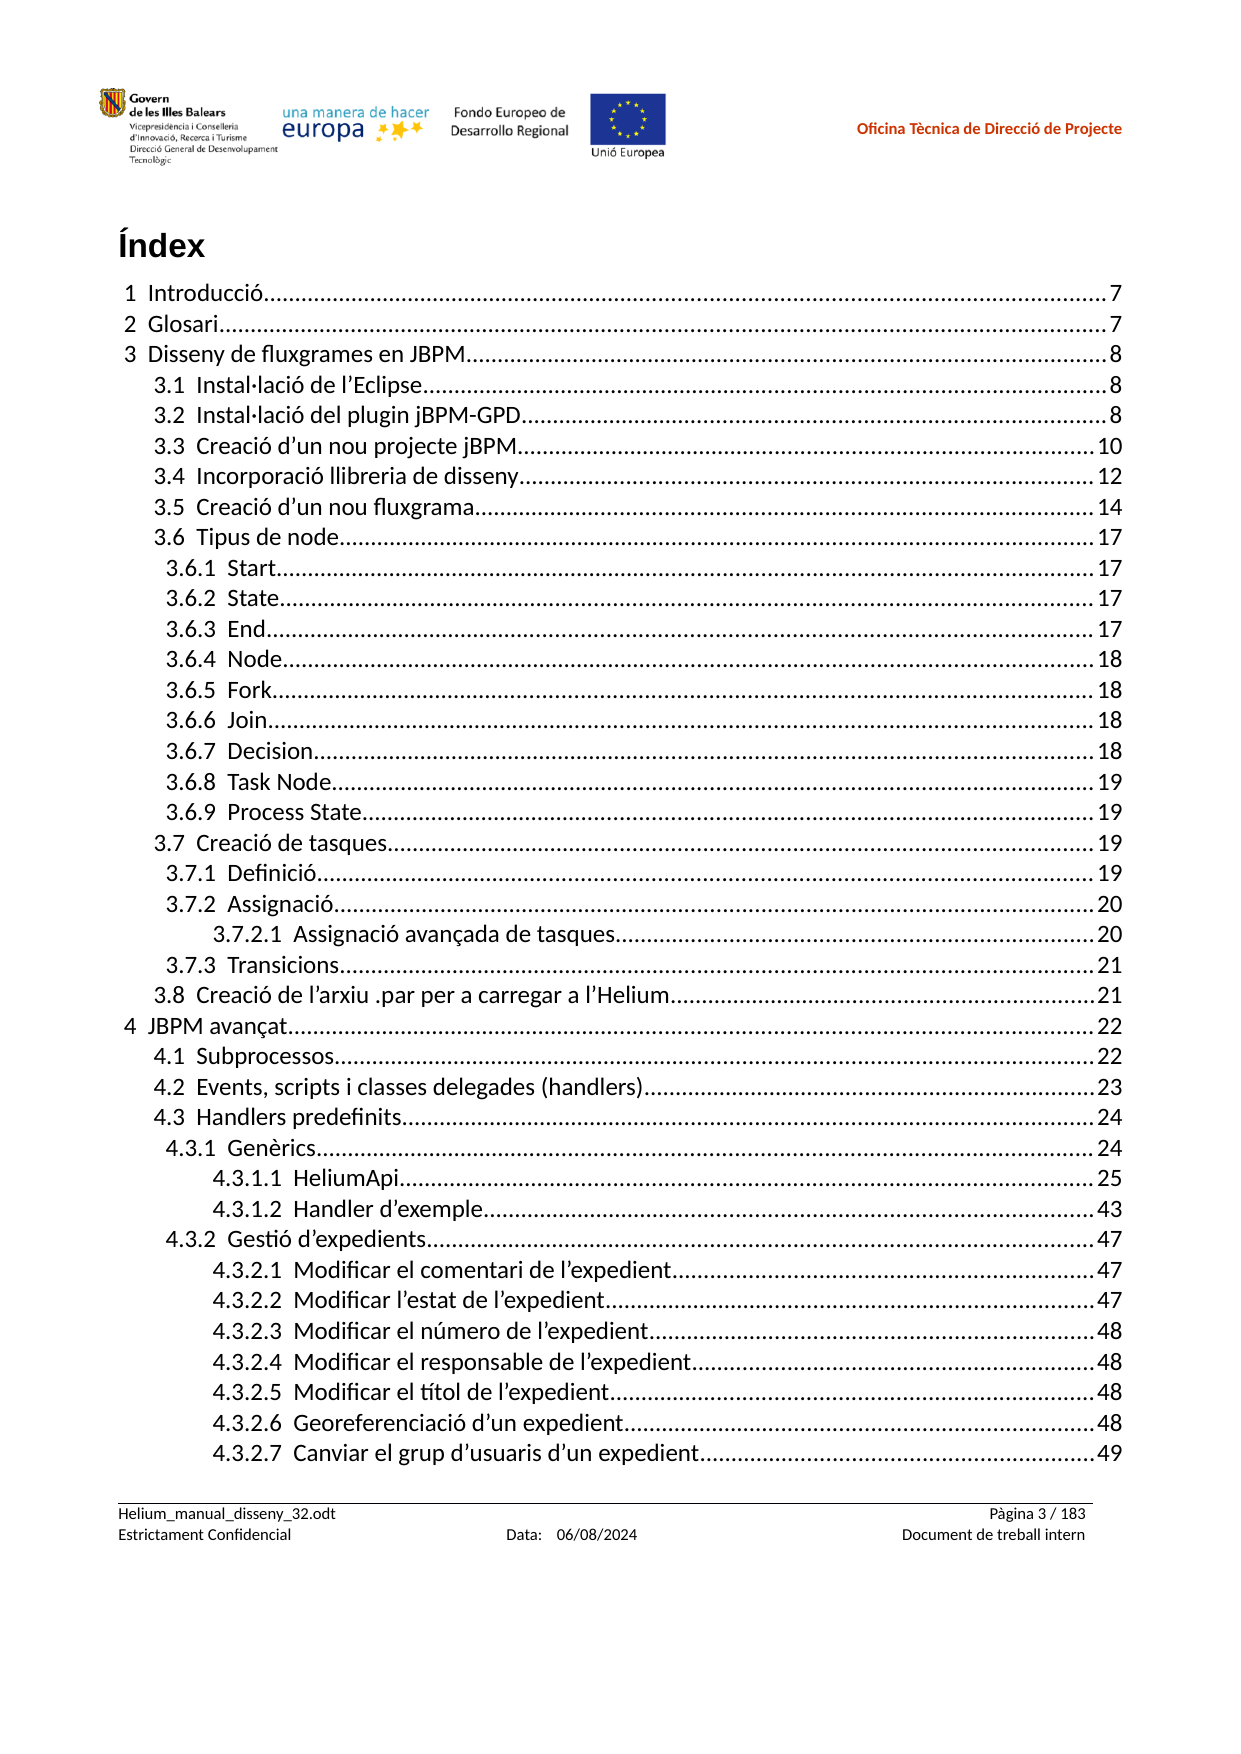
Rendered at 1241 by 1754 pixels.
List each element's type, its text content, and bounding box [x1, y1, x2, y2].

text 3.7.1 Definició 19 [160, 857, 1122, 888]
text 3.6.7 Decision 18 [160, 735, 1122, 766]
text 3.7.3 Transicions 21 [160, 949, 1122, 979]
text 4.3.2.3 Modificar el número de l’expedient 48 [207, 1315, 1122, 1346]
text 4.3.1.1 HeliumApi 25 [207, 1162, 1122, 1193]
subtitle Índex [118, 226, 1122, 265]
text 3.7.2 Assignació 20 [160, 888, 1122, 918]
text 3.6 Tipus de node 17 [148, 522, 1122, 552]
text 4.3.2.2 Modificar l’estat de l’expedient 47 [207, 1284, 1122, 1315]
text 3.7 Creació de tasques 19 [148, 827, 1122, 857]
text 4.2 Events, scripts i classes delegades (handlers) 23 [148, 1071, 1122, 1101]
text 3.6.1 Start 17 [160, 552, 1122, 583]
text 3.6.3 End 17 [160, 613, 1122, 644]
text 3.2 Instal·lació del plugin jBPM-GPD 8 [148, 399, 1122, 430]
text 4.3.2.4 Modificar el responsable de l’expedient 48 [207, 1346, 1122, 1376]
text 3.6.9 Process State 19 [160, 796, 1122, 827]
text 4.3 Handlers predefinits 24 [148, 1101, 1122, 1132]
text 4.1 Subprocessos 22 [148, 1040, 1122, 1071]
text 3.4 Incorporació llibreria de disseny 12 [148, 461, 1122, 491]
text 3.6.6 Join 18 [160, 705, 1122, 735]
text 3.5 Creació d’un nou fluxgrama 14 [148, 491, 1122, 522]
text 4.3.2.6 Georeferenciació d’un expedient 48 [207, 1407, 1122, 1437]
picture [99, 87, 668, 166]
text 3.6.2 State 17 [160, 583, 1122, 613]
text 3.6.8 Task Node 19 [160, 766, 1122, 796]
text 3.3 Creació d’un nou projecte jBPM 10 [148, 430, 1122, 461]
text 3.6.5 Fork 18 [160, 674, 1122, 705]
text 2 Glosari 7 [118, 308, 1122, 338]
text 4.3.2 Gestió d’expedients 47 [160, 1223, 1122, 1254]
text 1 Introducció 7 [118, 277, 1122, 308]
text 4 JBPM avançat 22 [118, 1010, 1122, 1040]
text 3.8 Creació de l’arxiu .par per a carregar a l’Helium 21 [148, 979, 1122, 1010]
text 4.3.2.7 Canviar el grup d’usuaris d’un expedient 49 [207, 1437, 1122, 1468]
text 3.6.4 Node 18 [160, 644, 1122, 674]
text 4.3.1.2 Handler d’exemple 43 [207, 1193, 1122, 1223]
text 3.7.2.1 Assignació avançada de tasques 20 [207, 918, 1122, 949]
text 3.1 Instal·lació de l’Eclipse 8 [148, 369, 1122, 399]
text 4.3.2.5 Modificar el títol de l’expedient 48 [207, 1376, 1122, 1407]
text 4.3.1 Genèrics 24 [160, 1132, 1122, 1162]
text 3 Disseny de fluxgrames en JBPM 8 [118, 338, 1122, 369]
text 4.3.2.1 Modificar el comentari de l’expedient 47 [207, 1254, 1122, 1284]
